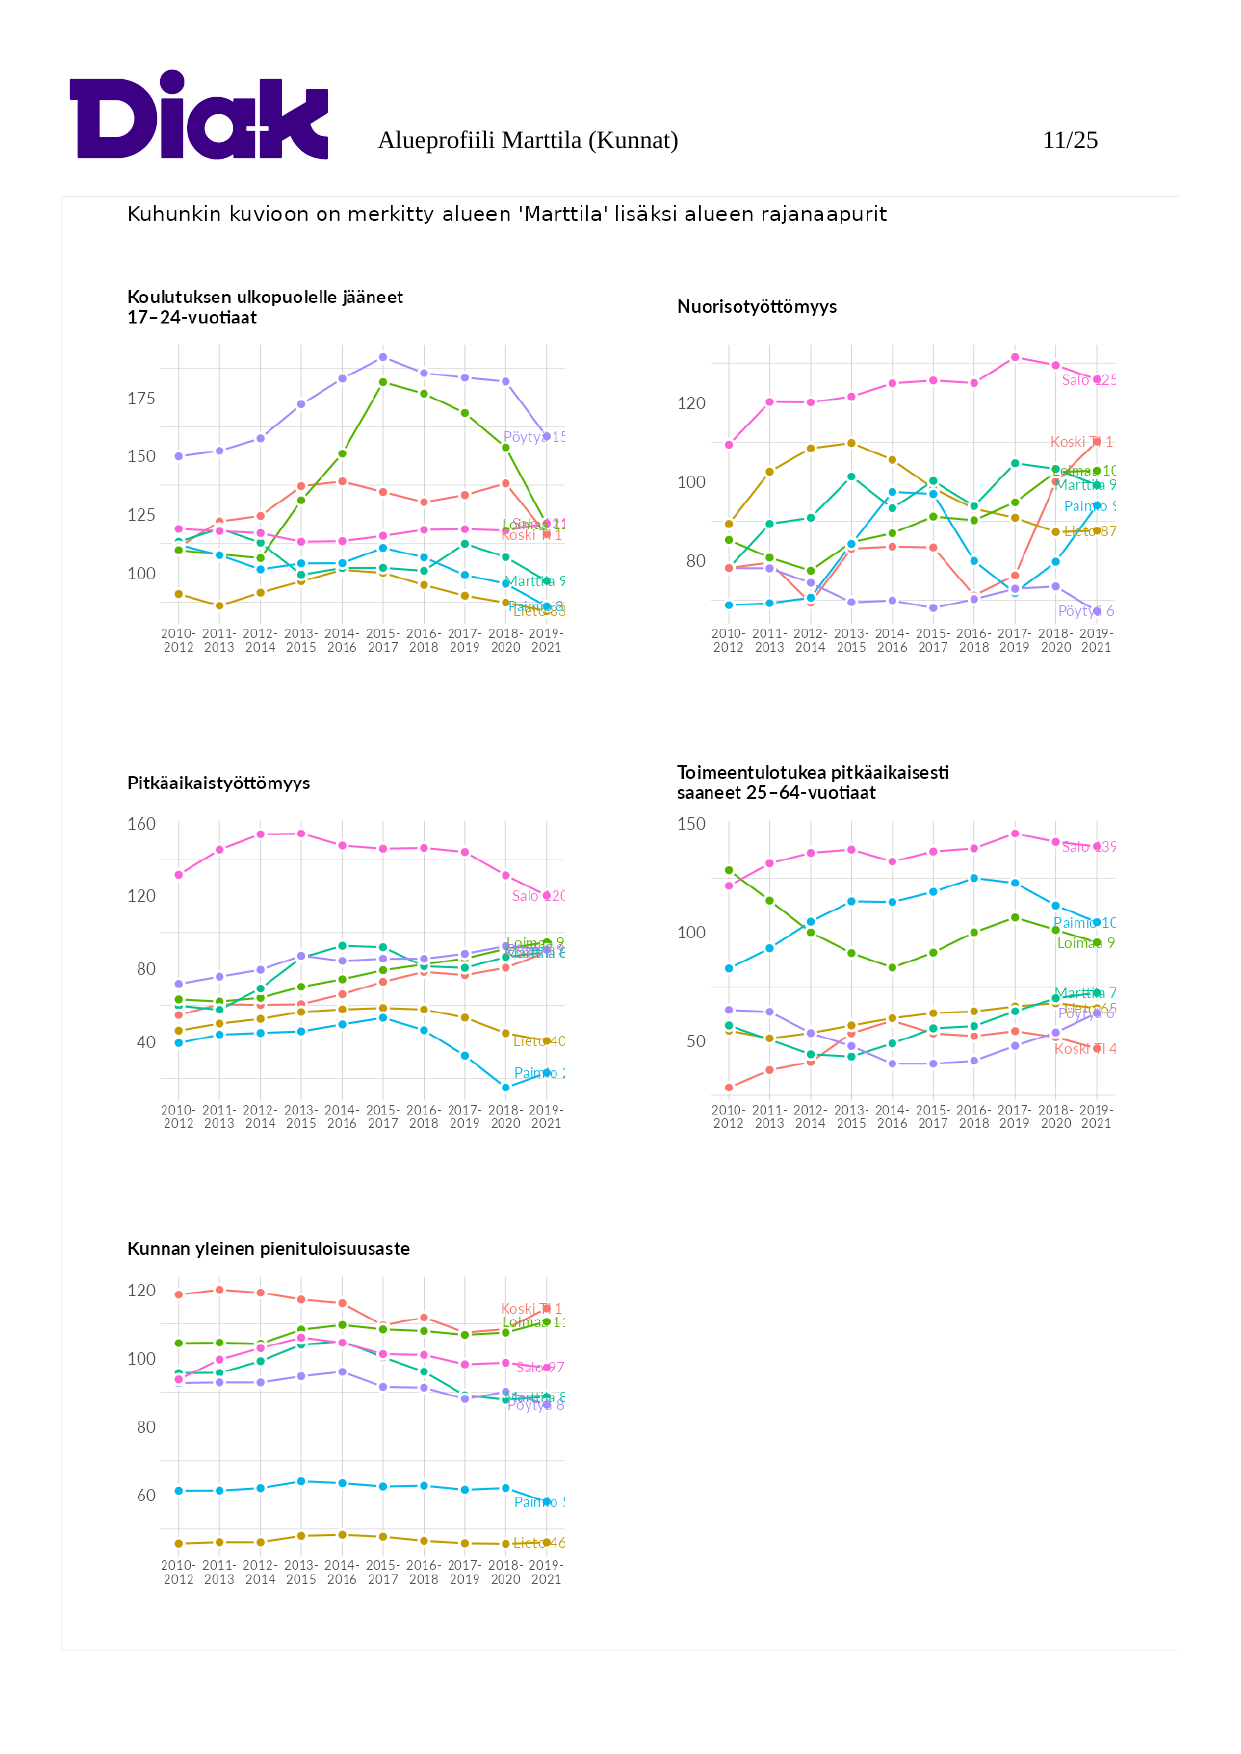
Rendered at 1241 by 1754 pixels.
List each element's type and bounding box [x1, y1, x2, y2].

picture [61, 196, 1179, 1651]
